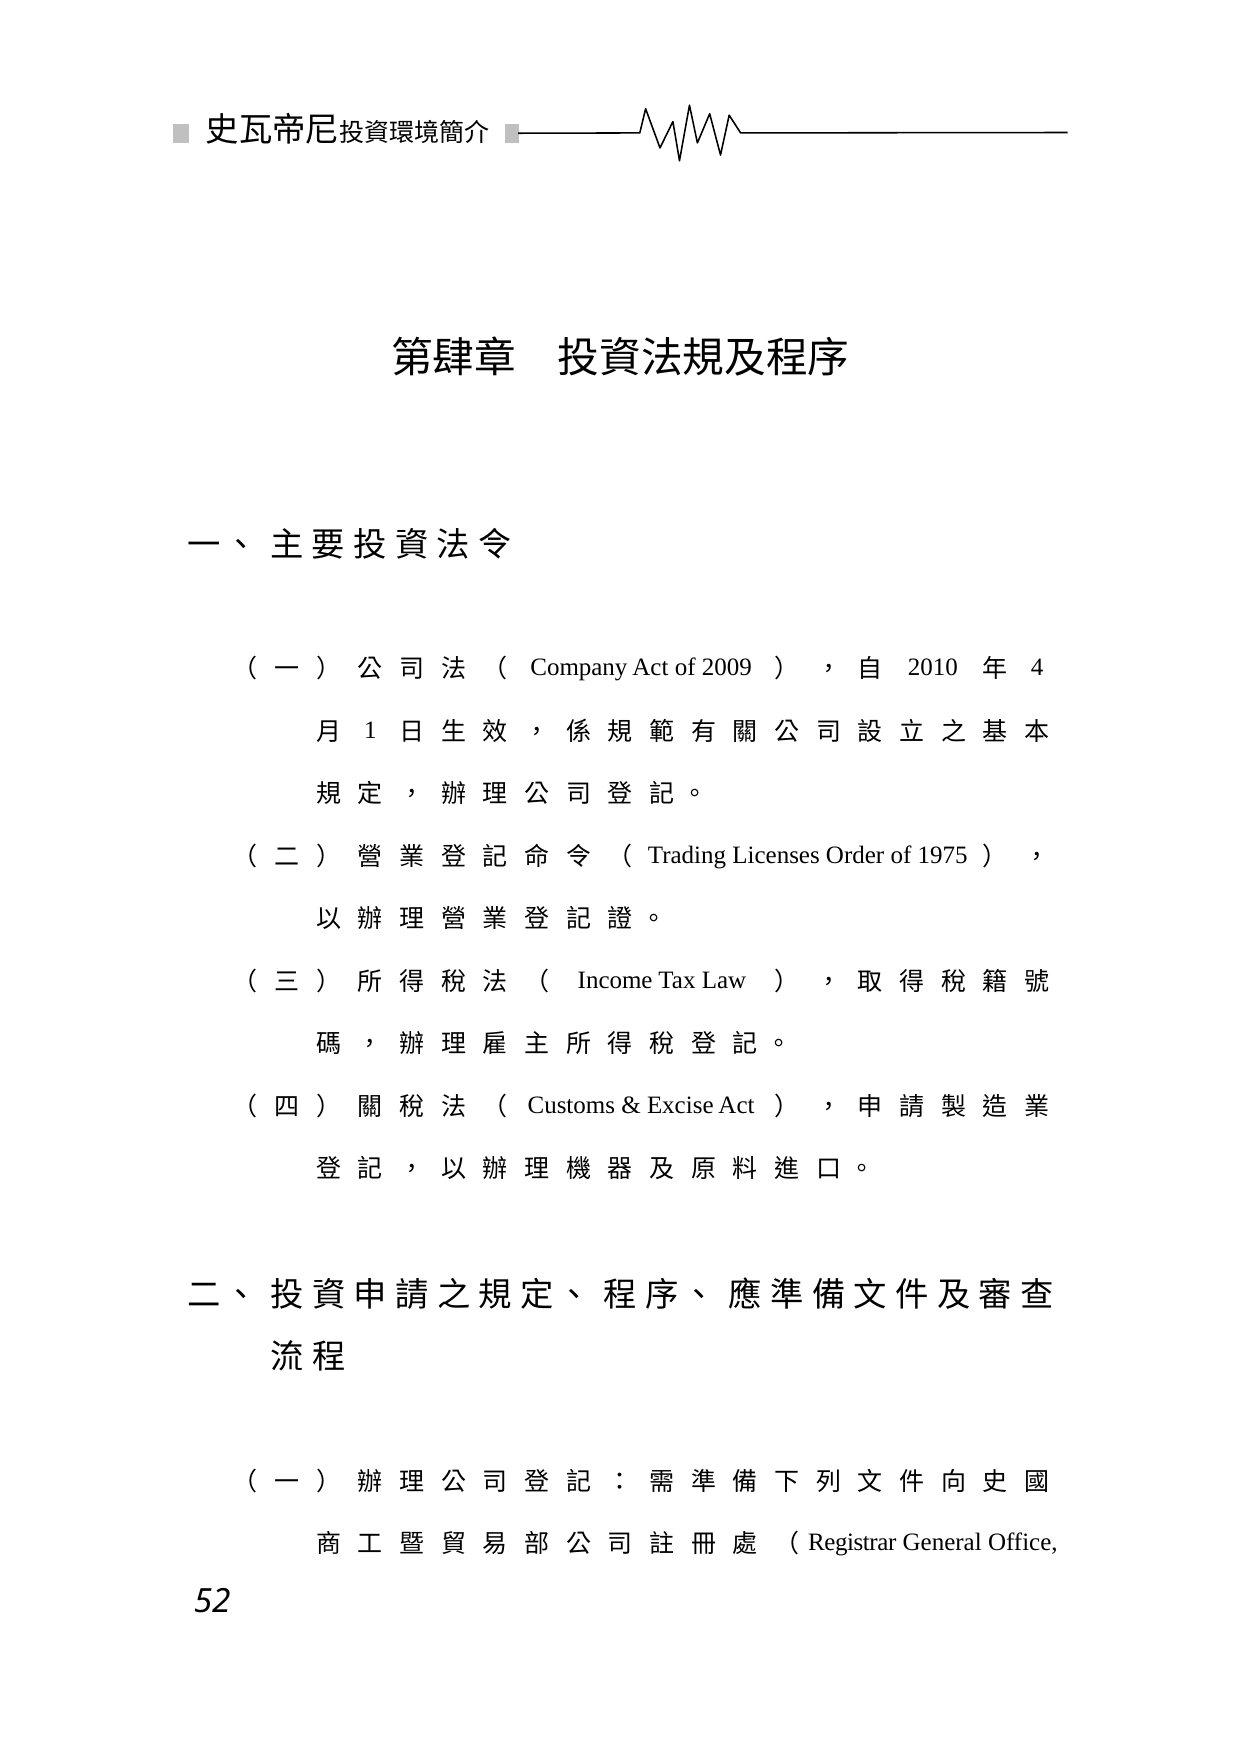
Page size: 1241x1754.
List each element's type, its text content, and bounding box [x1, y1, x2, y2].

text （三）所得稅法（Income Tax Law），取得稅籍號碼，辦理雇主所得稅登記。 [207, 938, 1058, 1063]
text （一）公司法（Company Act of 2009），自2010年4月1日生效，係規範有關公司設立之基本規定，辦理公司登記。 [207, 625, 1058, 813]
text 一、主要投資法令 [183, 500, 1058, 563]
text 第肆章 投資法規及程序 [183, 313, 1058, 375]
text 二、投資申請之規定、程序、應準備文件及審查流程 [183, 1250, 1058, 1375]
text （一）辦理公司登記：需準備下列文件向史國商工暨貿易部公司註冊處（Registrar General Office, [207, 1438, 1058, 1563]
text （四）關稅法（Customs & Excise Act），申請製造業登記，以辦理機器及原料進口。 [207, 1063, 1058, 1188]
text （二）營業登記命令（Trading Licenses Order of 1975），以辦理營業登記證。 [207, 813, 1058, 938]
